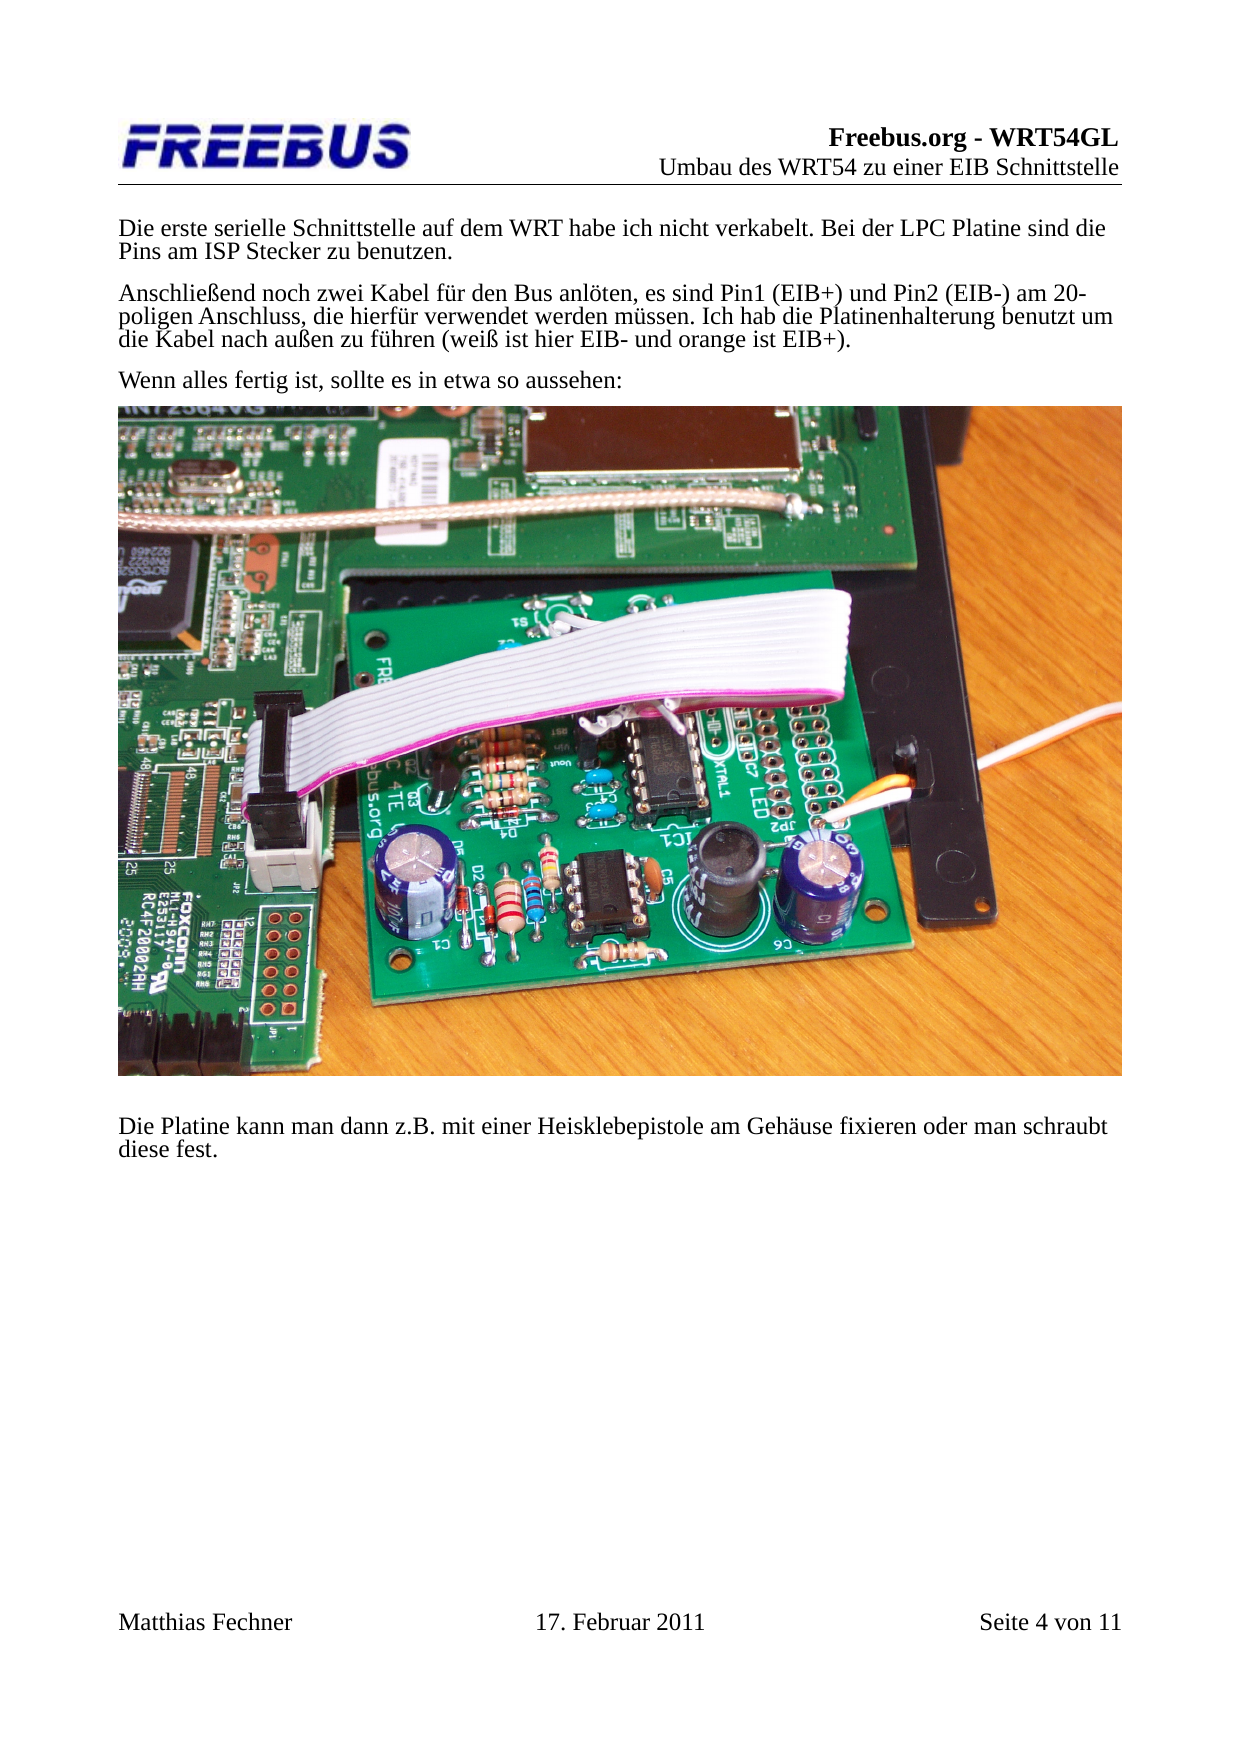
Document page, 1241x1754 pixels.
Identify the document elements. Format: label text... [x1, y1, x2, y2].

text Die erste serielle Schnittstelle auf dem WRT habe ich nicht verkabelt. Bei der LPC Platine sind die Pins am ISP Stecker zu benutzen. [118, 213, 1122, 265]
text Die Platine kann man dann z.B. mit einer Heisklebepistole am Gehäuse fixieren oder man schraubt diese fest. [118, 1111, 1122, 1163]
picture [118, 406, 1122, 1076]
picture [118, 118, 411, 172]
text Wenn alles fertig ist, sollte es in etwa so aussehen: [118, 365, 1122, 394]
text Anschließend noch zwei Kabel für den Bus anlöten, es sind Pin1 (EIB+) und Pin2 (EIB-) am 20-poligen Anschluss, die hierfür verwendet werden müssen. Ich hab die Platinenhalterung benutzt um die Kabel nach außen zu führen (weiß ist hier EIB- und orange ist EIB+). [118, 278, 1122, 352]
